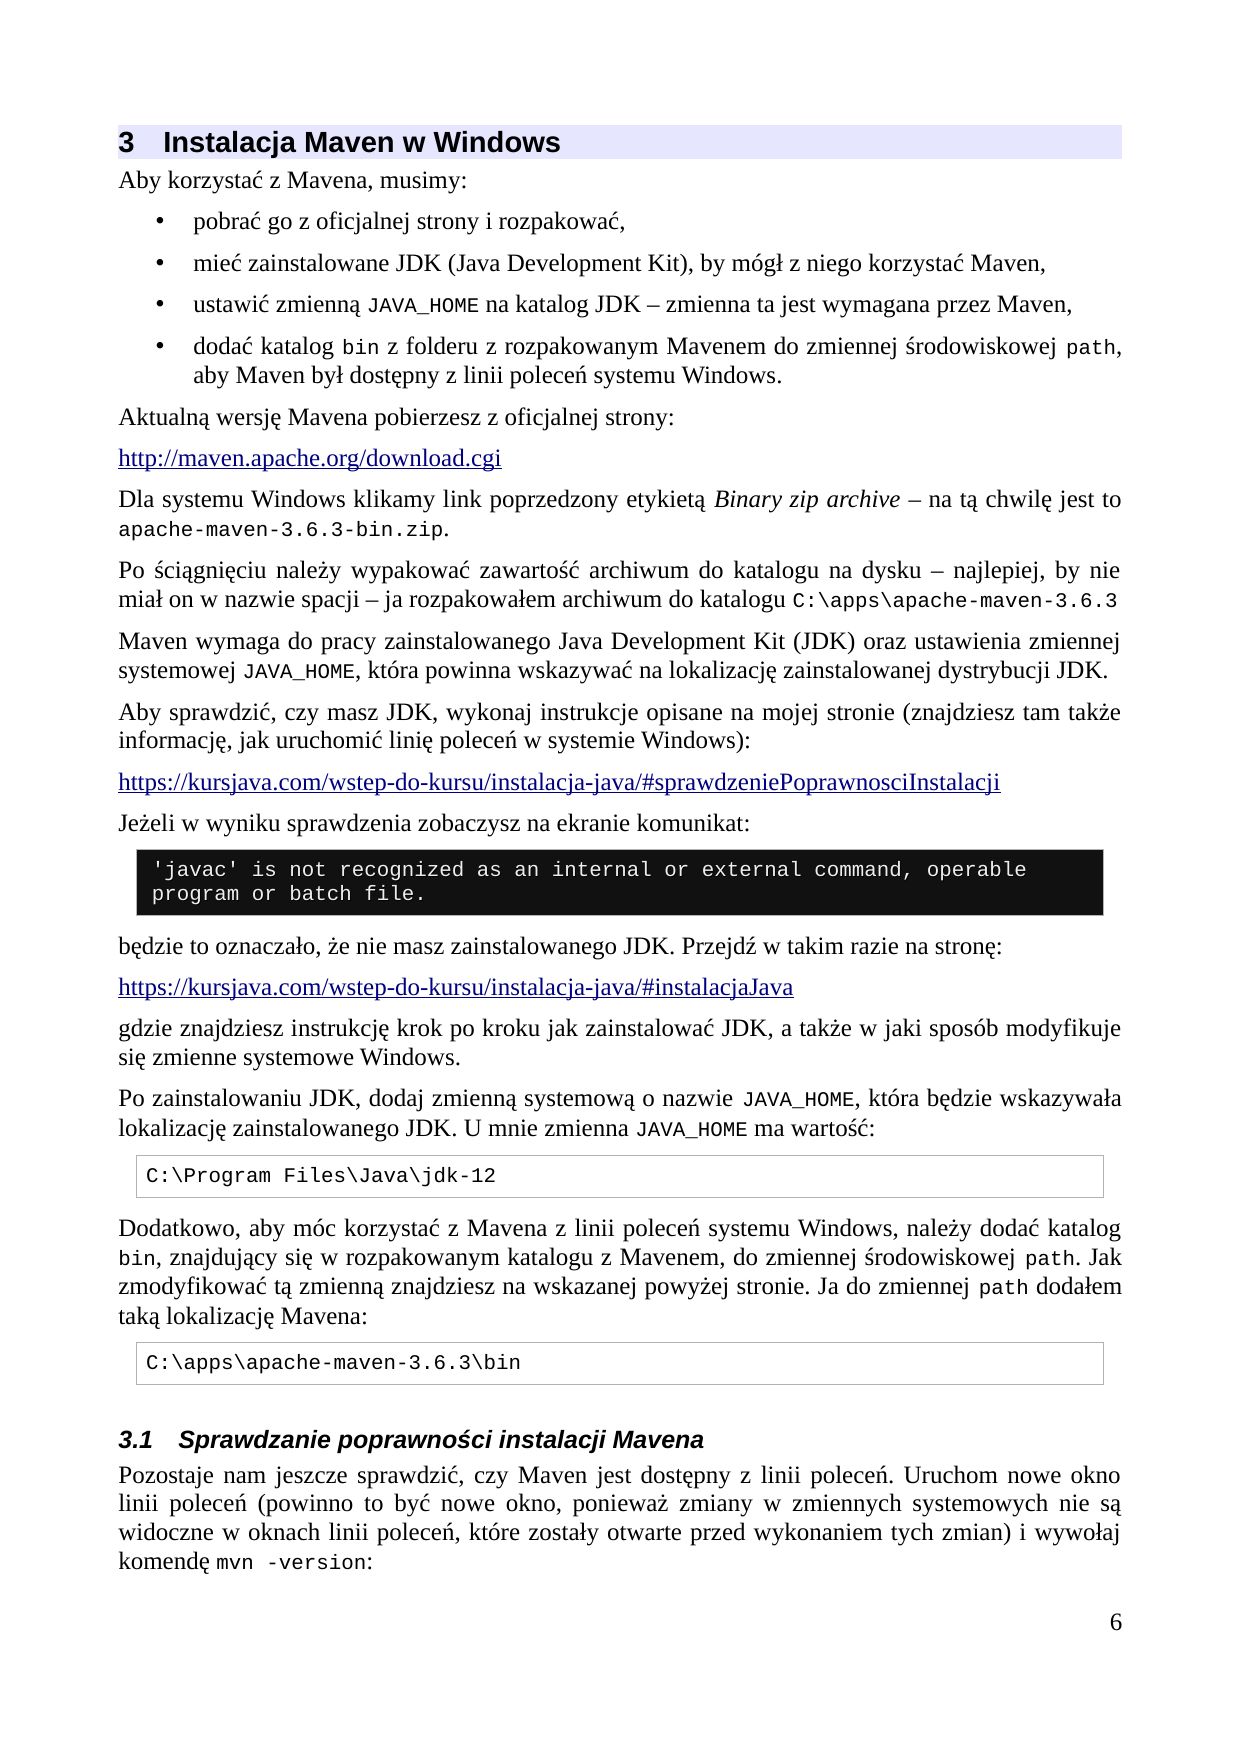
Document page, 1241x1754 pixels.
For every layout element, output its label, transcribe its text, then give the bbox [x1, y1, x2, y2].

text gdzie znajdziesz instrukcję krok po kroku jak zainstalować JDK, a także w jaki sposób modyfikuje się zmienne systemowe Windows. [118, 1013, 1122, 1071]
list ustawić zmienną JAVA_HOME na katalog JDK – zmienna ta jest wymagana przez Maven, [156, 289, 1122, 318]
text będzie to oznaczało, że nie masz zainstalowanego JDK. Przejdź w takim razie na stronę: [118, 931, 1122, 959]
list dodać katalog bin z folderu z rozpakowanym Mavenem do zmiennej środowiskowej path, aby Maven był dostępny z linii poleceń systemu Windows. [156, 331, 1122, 389]
text Aby sprawdzić, czy masz JDK, wykonaj instrukcje opisane na mojej stronie (znajdziesz tam także informację, jak uruchomić linię poleceń w systemie Windows): [118, 697, 1122, 754]
text Dla systemu Windows klikamy link poprzedzony etykietą Binary zip archive – na tą chwilę jest to apache-maven-3.6.3-bin.zip. [118, 484, 1122, 543]
text Aktualną wersję Mavena pobierzesz z oficjalnej strony: [118, 402, 1122, 431]
text Pozostaje nam jeszcze sprawdzić, czy Maven jest dostępny z linii poleceń. Uruchom nowe okno linii poleceń (powinno to być nowe okno, ponieważ zmiany w zmiennych systemowych nie są widoczne w oknach linii poleceń, które zostały otwarte przed wykonaniem tych zmian) i wywołaj komendę mvn -version: [118, 1460, 1122, 1576]
subtitle Sprawdzanie poprawności instalacji Mavena [118, 1424, 1122, 1453]
text Po zainstalowaniu JDK, dodaj zmienną systemową o nazwie JAVA_HOME, która będzie wskazywała lokalizację zainstalowanego JDK. U mnie zmienna JAVA_HOME ma wartość: [118, 1083, 1122, 1142]
text Po ściągnięciu należy wypakować zawartość archiwum do katalogu na dysku – najlepiej, by nie miał on w nazwie spacji – ja rozpakowałem archiwum do katalogu C:\apps\apache-maven-3.6.3 [118, 555, 1122, 613]
text https://kursjava.com/wstep-do-kursu/instalacja-java/#sprawdzeniePoprawnosciInstalacji [118, 767, 1122, 796]
text Aby korzystać z Mavena, musimy: [118, 165, 1122, 194]
list pobrać go z oficjalnej strony i rozpakować, [156, 206, 1122, 235]
text Jeżeli w wyniku sprawdzenia zobaczysz na ekranie komunikat: [118, 808, 1122, 837]
list mieć zainstalowane JDK (Java Development Kit), by mógł z niego korzystać Maven, [156, 248, 1122, 276]
text C:\apps\apache-maven-3.6.3\bin [137, 1343, 1103, 1384]
text https://kursjava.com/wstep-do-kursu/instalacja-java/#instalacjaJava [118, 972, 1122, 1001]
text http://maven.apache.org/download.cgi [118, 443, 1122, 472]
subtitle Instalacja Maven w Windows [118, 125, 1122, 159]
text 'javac' is not recognized as an internal or external command, operable program or batch file. [137, 850, 1103, 915]
text Dodatkowo, aby móc korzystać z Mavena z linii poleceń systemu Windows, należy dodać katalog bin, znajdujący się w rozpakowanym katalogu z Mavenem, do zmiennej środowiskowej path. Jak zmodyfikować tą zmienną znajdziesz na wskazanej powyżej stronie. Ja do zmiennej path dodałem taką lokalizację Mavena: [118, 1213, 1122, 1329]
text Maven wymaga do pracy zainstalowanego Java Development Kit (JDK) oraz ustawienia zmiennej systemowej JAVA_HOME, która powinna wskazywać na lokalizację zainstalowanej dystrybucji JDK. [118, 626, 1122, 684]
text C:\Program Files\Java\jdk-12 [137, 1156, 1103, 1197]
